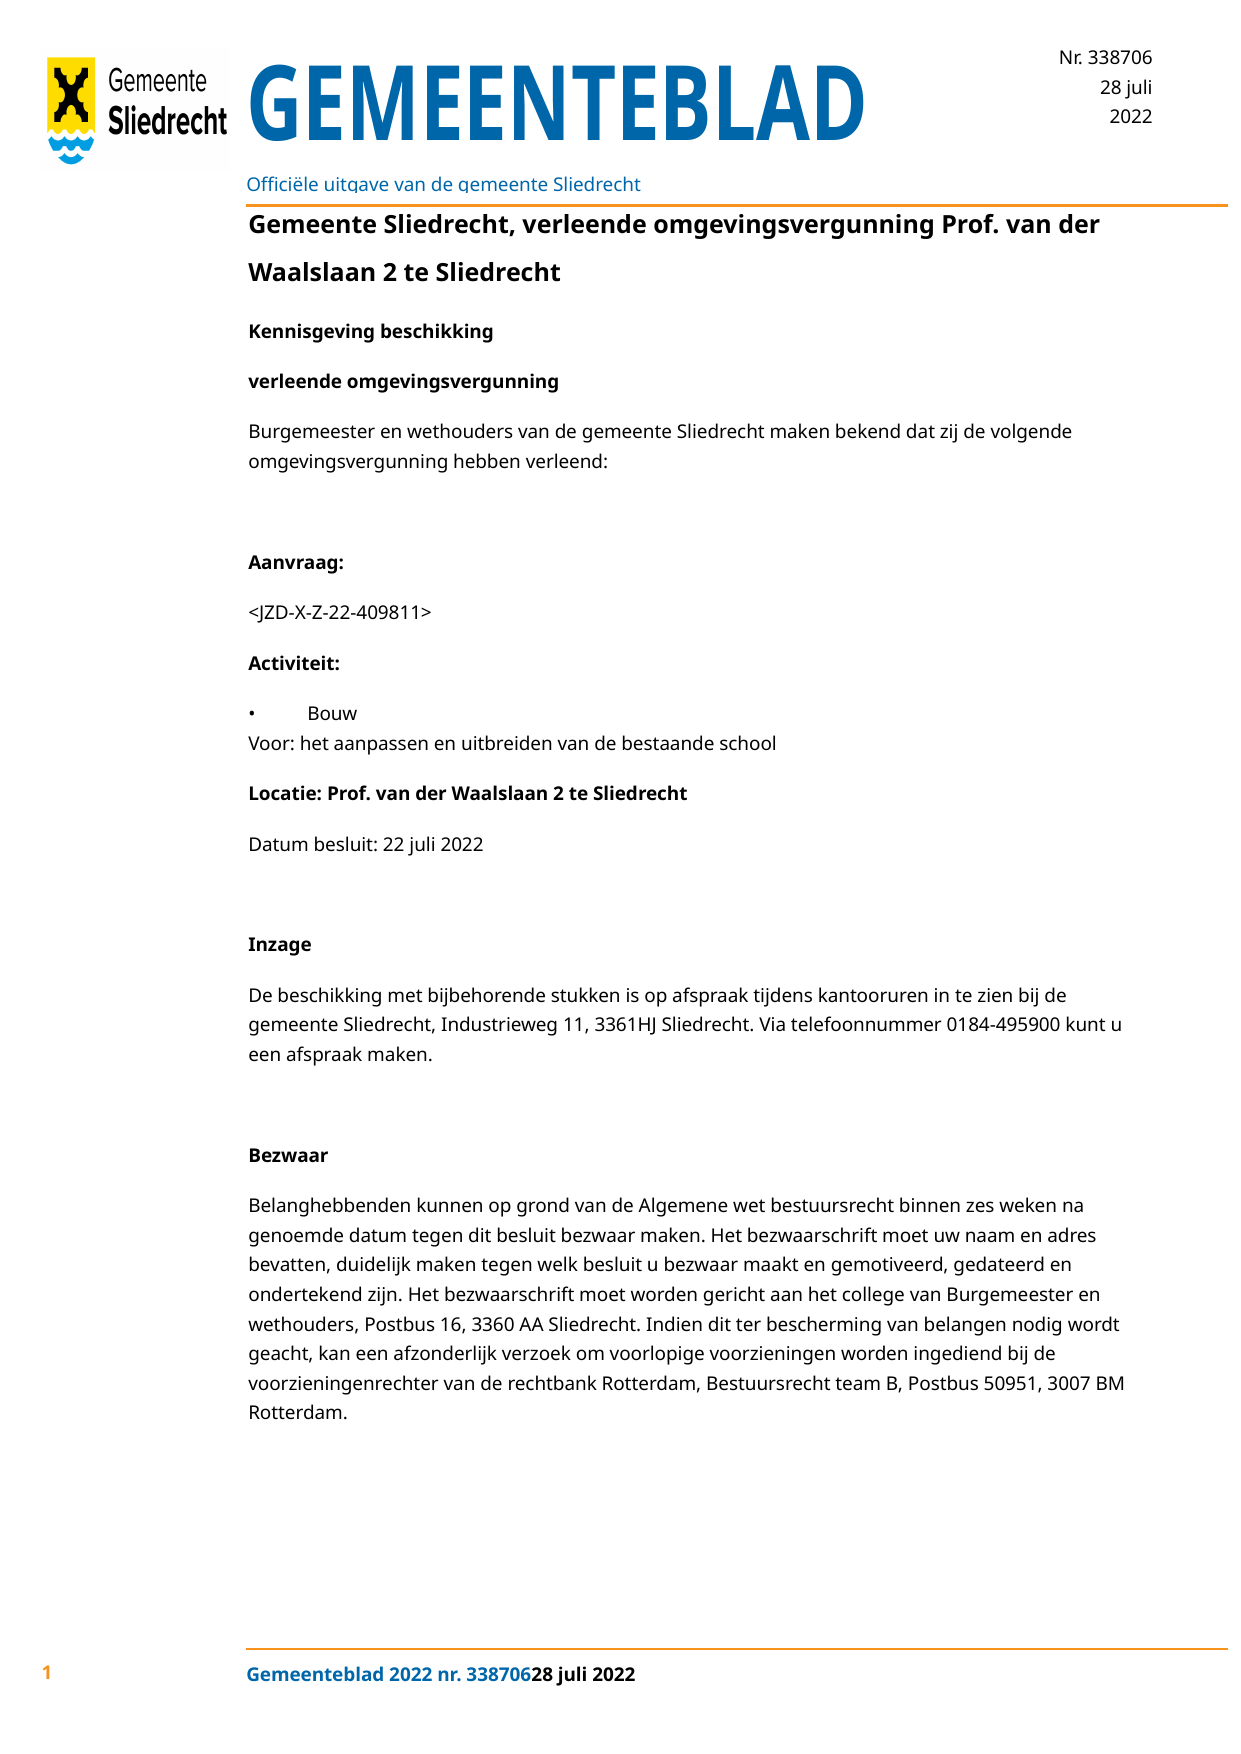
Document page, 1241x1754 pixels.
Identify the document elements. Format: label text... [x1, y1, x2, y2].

text Locatie: Prof. van der Waalslaan 2 te Sliedrecht [248, 780, 1152, 806]
text Belanghebbenden kunnen op grond van de Algemene wet bestuursrecht binnen zes weken na genoemde datum tegen dit besluit bezwaar maken. Het bezwaarschrift moet uw naam en adres bevatten, duidelijk maken tegen welk besluit u bezwaar maakt en gemotiveerd, gedateerd en ondertekend zijn. Het bezwaarschrift moet worden gericht aan het college van Burgemeester en wethouders, Postbus 16, 3360 AA Sliedrecht. Indien dit ter bescherming van belangen nodig wordt geacht, kan een afzonderlijk verzoek om voorlopige voorzieningen worden ingediend bij de voorzieningenrechter van de rechtbank Rotterdam, Bestuursrecht team B, Postbus 50951, 3007 BM Rotterdam. [248, 1192, 1152, 1425]
text Activiteit: [248, 650, 1152, 676]
text <JZD-X-Z-22-409811> [248, 599, 1152, 625]
list Bouw [248, 700, 1152, 726]
picture [41, 47, 231, 172]
text Voor: het aanpassen en uitbreiden van de bestaande school [248, 730, 1152, 756]
text Aanvraag: [248, 549, 1152, 575]
text Kennisgeving beschikking [248, 318, 1152, 344]
text Burgemeester en wethouders van de gemeente Sliedrecht maken bekend dat zij de volgende omgevingsvergunning hebben verleend: [248, 419, 1152, 474]
text Datum besluit: 22 juli 2022 [248, 831, 1152, 857]
text Gemeente Sliedrecht, verleende omgevingsvergunning Prof. van der Waalslaan 2 te Sliedrecht [248, 207, 1152, 288]
text De beschikking met bijbehorende stukken is op afspraak tijdens kantooruren in te zien bij de gemeente Sliedrecht, Industrieweg 11, 3361HJ Sliedrecht. Via telefoonnummer 0184-495900 kunt u een afspraak maken. [248, 982, 1152, 1067]
text Inzage [248, 932, 1152, 957]
text verleende omgevingsvergunning [248, 368, 1152, 394]
text Bezwaar [248, 1142, 1152, 1168]
